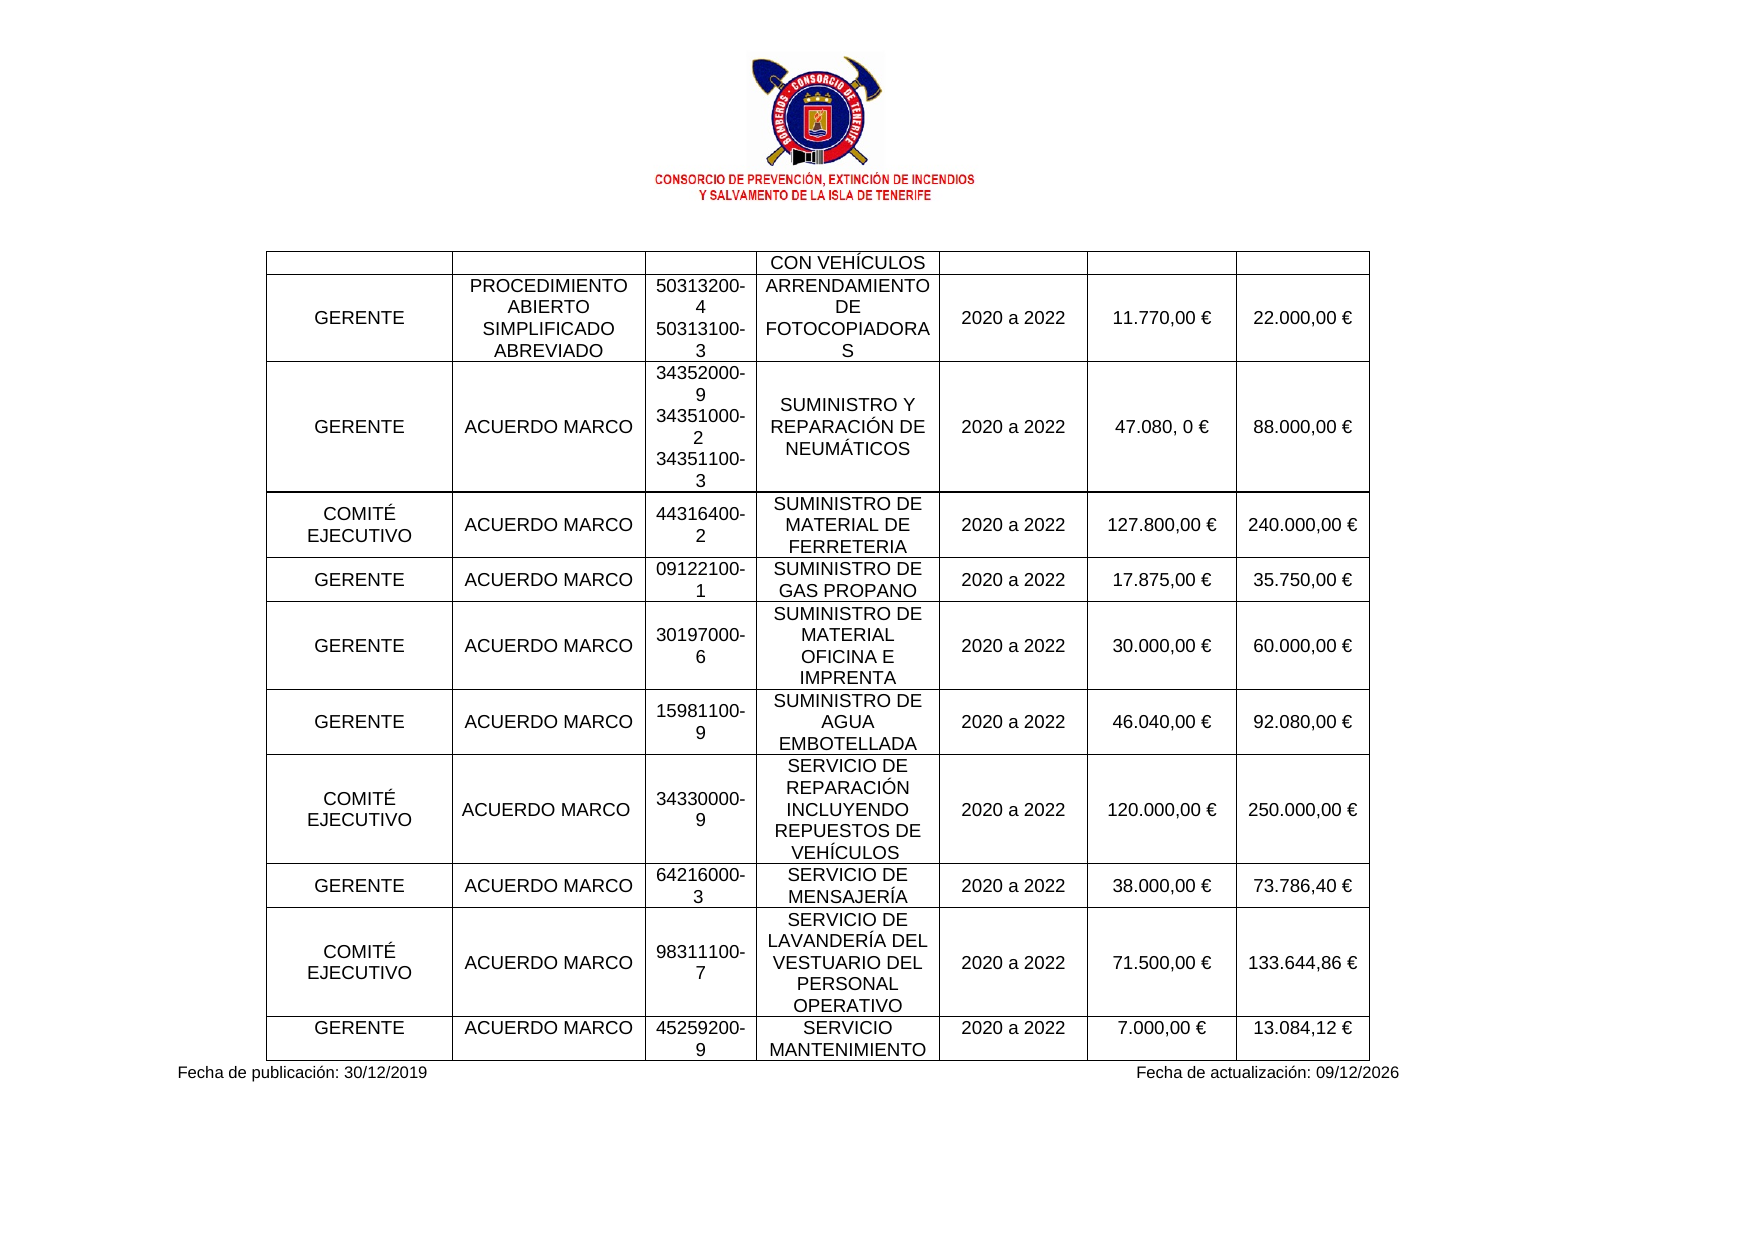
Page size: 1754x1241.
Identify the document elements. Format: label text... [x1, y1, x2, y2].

table_cell SERVICIO DE REPARACIÓN INCLUYENDO REPUESTOS DE VEHÍCULOS [757, 755, 939, 863]
table_cell SUMINISTRO DE AGUA EMBOTELLADA [757, 690, 939, 754]
table_cell 133.644,86 € [1237, 908, 1369, 1016]
table_cell SERVICIO DE MENSAJERÍA [757, 864, 939, 907]
table_cell 2020 a 2022 [940, 275, 1087, 361]
table_cell SUMINISTRO DE GAS PROPANO [757, 558, 939, 601]
table_cell 34330000-9 [646, 755, 756, 863]
table_cell 2020 a 2022 [940, 602, 1087, 688]
table_cell [646, 252, 756, 274]
table_cell [940, 252, 1087, 274]
table_cell ACUERDO MARCO [453, 690, 645, 754]
table_cell 2020 a 2022 [940, 908, 1087, 1016]
table_cell 92.080,00 € [1237, 690, 1369, 754]
table_cell CON VEHÍCULOS [757, 252, 939, 274]
table_cell 30.000,00 € [1088, 602, 1236, 688]
table_cell [1237, 252, 1369, 274]
table_cell COMITÉ EJECUTIVO [267, 908, 452, 1016]
table_cell ACUERDO MARCO [453, 864, 645, 907]
table_cell 11.770,00 € [1088, 275, 1236, 361]
table_cell 2020 a 2022 [940, 690, 1087, 754]
table_cell [1088, 252, 1236, 274]
table_cell GERENTE [267, 275, 452, 361]
table_cell 15981100-9 [646, 690, 756, 754]
table_cell COMITÉ EJECUTIVO [267, 755, 452, 863]
table_cell 2020 a 2022 [940, 1017, 1087, 1060]
table_cell ACUERDO MARCO [453, 908, 645, 1016]
table_cell 09122100-1 [646, 558, 756, 601]
table_cell 22.000,00 € [1237, 275, 1369, 361]
table_cell 73.786,40 € [1237, 864, 1369, 907]
table_cell 64216000-3 [646, 864, 756, 907]
table_cell 50313200-4 50313100-3 [646, 275, 756, 361]
table_cell ACUERDO MARCO [453, 558, 645, 601]
table_cell 30197000-6 [646, 602, 756, 688]
table_cell GERENTE [267, 690, 452, 754]
table_cell GERENTE [267, 602, 452, 688]
table_cell 45259200-9 [646, 1017, 756, 1060]
table_cell 34352000-9 34351000-2 34351100-3 [646, 362, 756, 491]
table_cell 120.000,00 € [1088, 755, 1236, 863]
table_cell 60.000,00 € [1237, 602, 1369, 688]
table_cell 127.800,00 € [1088, 493, 1236, 557]
table_cell 38.000,00 € [1088, 864, 1236, 907]
table_cell ACUERDO MARCO [453, 755, 645, 863]
table_cell 2020 a 2022 [940, 755, 1087, 863]
table_cell 2020 a 2022 [940, 864, 1087, 907]
table_cell 240.000,00 € [1237, 493, 1369, 557]
table_cell 35.750,00 € [1237, 558, 1369, 601]
table_cell SUMINISTRO Y REPARACIÓN DE NEUMÁTICOS [757, 362, 939, 491]
table_cell GERENTE [267, 1017, 452, 1060]
table_cell 2020 a 2022 [940, 558, 1087, 601]
table_cell 88.000,00 € [1237, 362, 1369, 491]
table_cell GERENTE [267, 864, 452, 907]
table_cell ACUERDO MARCO [453, 602, 645, 688]
table_cell 17.875,00 € [1088, 558, 1236, 601]
table_cell 7.000,00 € [1088, 1017, 1236, 1060]
table_cell 13.084,12 € [1237, 1017, 1369, 1060]
table_cell GERENTE [267, 558, 452, 601]
table_cell SERVICIO MANTENIMIENTO [757, 1017, 939, 1060]
table_cell ACUERDO MARCO [453, 1017, 645, 1060]
table_cell [453, 252, 645, 274]
table_cell 44316400-2 [646, 493, 756, 557]
table_cell COMITÉ EJECUTIVO [267, 493, 452, 557]
table_cell ACUERDO MARCO [453, 362, 645, 491]
table_cell SERVICIO DE LAVANDERÍA DEL VESTUARIO DEL PERSONAL OPERATIVO [757, 908, 939, 1016]
table_cell [267, 252, 452, 274]
table_cell 250.000,00 € [1237, 755, 1369, 863]
table_cell 71.500,00 € [1088, 908, 1236, 1016]
table_cell PROCEDIMIENTO ABIERTO SIMPLIFICADO ABREVIADO [453, 275, 645, 361]
table_cell ACUERDO MARCO [453, 493, 645, 557]
table_cell 98311100-7 [646, 908, 756, 1016]
table_cell 2020 a 2022 [940, 362, 1087, 491]
table_cell 2020 a 2022 [940, 493, 1087, 557]
table_cell 47.080, 0 € [1088, 362, 1236, 491]
table_cell GERENTE [267, 362, 452, 491]
table_cell SUMINISTRO DE MATERIAL DE FERRETERIA [757, 493, 939, 557]
table_cell ARRENDAMIENTO DE FOTOCOPIADORAS [757, 275, 939, 361]
table_cell SUMINISTRO DE MATERIAL OFICINA E IMPRENTA [757, 602, 939, 688]
table_cell 46.040,00 € [1088, 690, 1236, 754]
